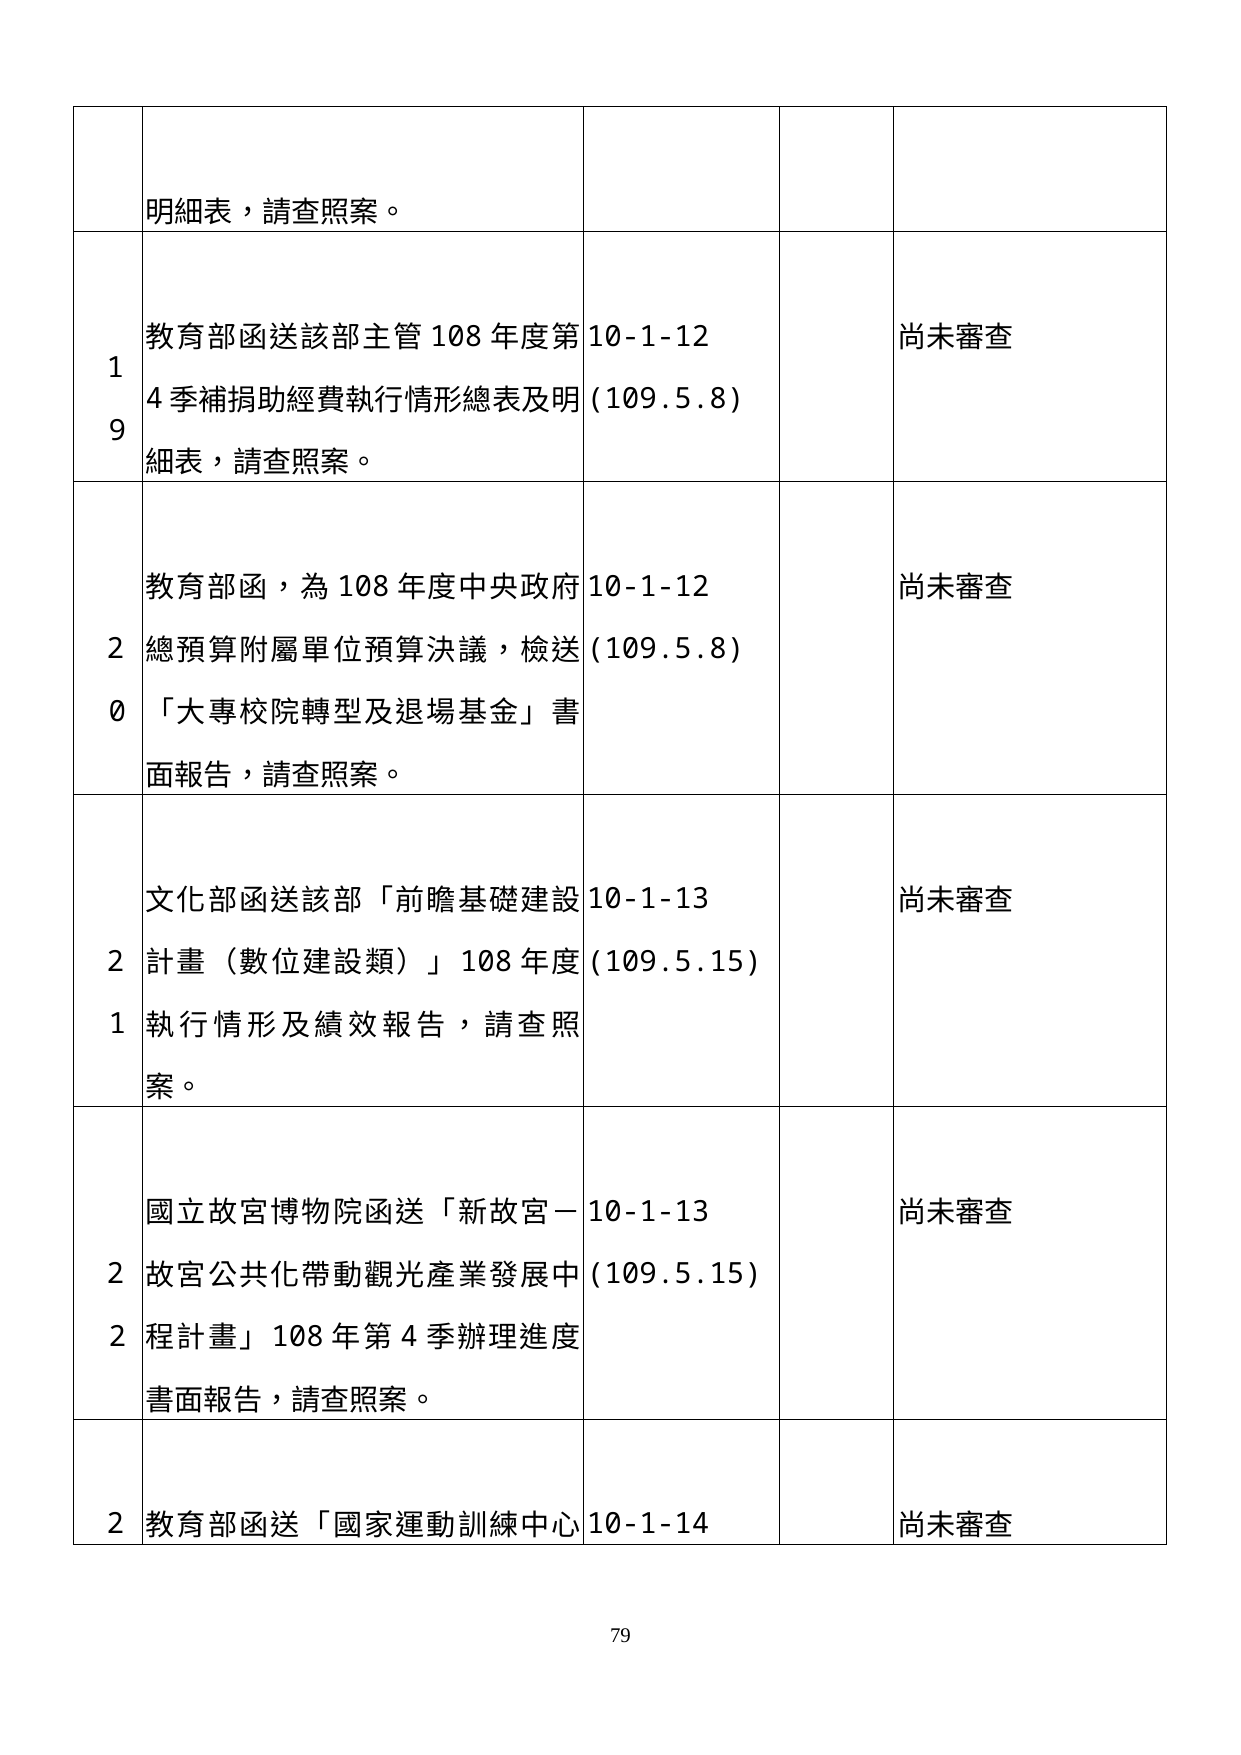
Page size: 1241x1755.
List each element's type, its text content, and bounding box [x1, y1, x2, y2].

table_cell 10-1-12 (109.5.8) [584, 232, 779, 481]
table_cell [780, 1107, 893, 1418]
table_cell [894, 107, 1166, 231]
table_cell [74, 1420, 142, 1543]
table_cell [74, 232, 142, 481]
table_cell 10-1-13 (109.5.15) [584, 1107, 779, 1418]
table_cell [74, 107, 142, 231]
table_cell 教育部函，為108年度中央政府總預算附屬單位預算決議，檢送「大專校院轉型及退場基金」書面報告，請查照案。 [143, 482, 583, 793]
table_cell 國立故宮博物院函送「新故宮－故宮公共化帶動觀光產業發展中程計畫」108年第4季辦理進度書面報告，請查照案。 [143, 1107, 583, 1418]
table_cell 10-1-14 [584, 1420, 779, 1543]
table_cell 教育部函送該部主管108年度第4季補捐助經費執行情形總表及明細表，請查照案。 [143, 232, 583, 481]
table_cell 10-1-13 (109.5.15) [584, 795, 779, 1106]
table_cell 文化部函送該部「前瞻基礎建設計畫（數位建設類）」108年度執行情形及績效報告，請查照案。 [143, 795, 583, 1106]
table_cell [584, 107, 779, 231]
table_cell [780, 232, 893, 481]
table_cell 明細表，請查照案。 [143, 107, 583, 231]
table_cell [74, 1107, 142, 1418]
table_cell [74, 482, 142, 793]
table_cell 尚未審查 [894, 232, 1166, 481]
table_cell 尚未審查 [894, 795, 1166, 1106]
table_cell 尚未審查 [894, 1420, 1166, 1543]
table_cell 10-1-12 (109.5.8) [584, 482, 779, 793]
table_cell [780, 107, 893, 231]
table_cell [74, 795, 142, 1106]
table_cell [780, 1420, 893, 1543]
table_cell 教育部函送「國家運動訓練中心 [143, 1420, 583, 1543]
table_cell [780, 482, 893, 793]
table_cell 尚未審查 [894, 482, 1166, 793]
table_cell 尚未審查 [894, 1107, 1166, 1418]
table_cell [780, 795, 893, 1106]
